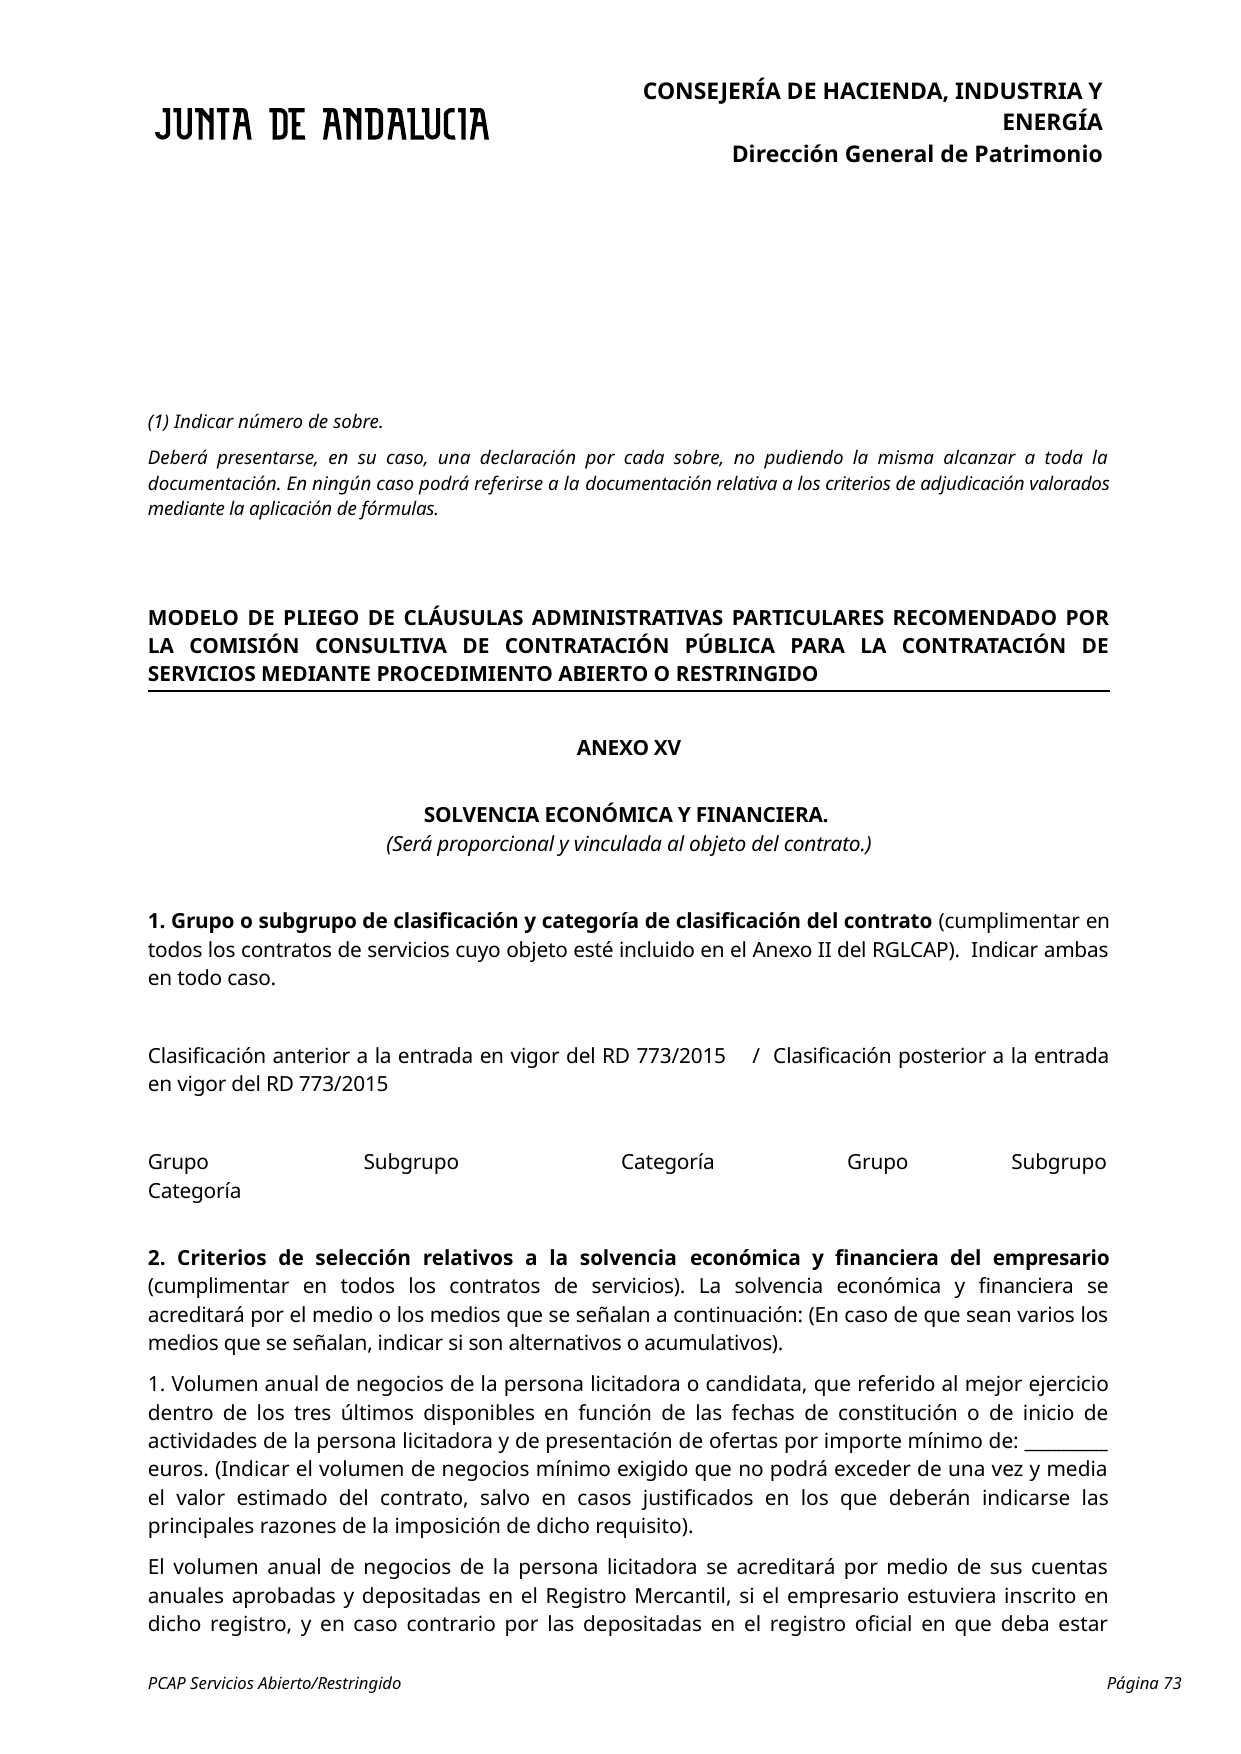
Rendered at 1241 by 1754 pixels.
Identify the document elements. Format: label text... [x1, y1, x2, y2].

text Grupo Subgrupo Categoría Grupo Subgrupo Categoría [148, 1147, 1110, 1204]
text Clasificación anterior a la entrada en vigor del RD 773/2015 / Clasificación posterior a la entrada en vigor del RD 773/2015 [148, 1041, 1110, 1098]
text 1. Grupo o subgrupo de clasificación y categoría de clasificación del contrato (cumplimentar en todos los contratos de servicios cuyo objeto esté incluido en el Anexo II del RGLCAP). Indicar ambas en todo caso. [148, 907, 1110, 992]
text ANEXO XV [148, 733, 1110, 762]
text Deberá presentarse, en su caso, una declaración por cada sobre, no pudiendo la misma alcanzar a toda la documentación. En ningún caso podrá referirse a la documentación relativa a los criterios de adjudicación valorados mediante la aplicación de fórmulas. [148, 444, 1110, 521]
text (Será proporcional y vinculada al objeto del contrato.) [148, 829, 1110, 857]
text El volumen anual de negocios de la persona licitadora se acreditará por medio de sus cuentas anuales aprobadas y depositadas en el Registro Mercantil, si el empresario estuviera inscrito en dicho registro, y en caso contrario por las depositadas en el registro oficial en que deba estar [148, 1552, 1110, 1638]
text MODELO DE PLIEGO DE CLÁUSULAS ADMINISTRATIVAS PARTICULARES RECOMENDADO POR LA COMISIÓN CONSULTIVA DE CONTRATACIÓN PÚBLICA PARA LA CONTRATACIÓN DE SERVICIOS MEDIANTE PROCEDIMIENTO ABIERTO O RESTRINGIDO [148, 603, 1110, 690]
text 1. Volumen anual de negocios de la persona licitadora o candidata, que referido al mejor ejercicio dentro de los tres últimos disponibles en función de las fechas de constitución o de inicio de actividades de la persona licitadora y de presentación de ofertas por importe mínimo de: _________ euros. (Indicar el volumen de negocios mínimo exigido que no podrá exceder de una vez y media el valor estimado del contrato, salvo en casos justificados en los que deberán indicarse las principales razones de la imposición de dicho requisito). [148, 1369, 1110, 1540]
text SOLVENCIA ECONÓMICA Y FINANCIERA. [148, 800, 1110, 829]
text 2. Criterios de selección relativos a la solvencia económica y financiera del empresario (cumplimentar en todos los contratos de servicios). La solvencia económica y financiera se acreditará por el medio o los medios que se señalan a continuación: (En caso de que sean varios los medios que se señalan, indicar si son alternativos o acumulativos). [148, 1243, 1110, 1357]
text (1) Indicar número de sobre. [148, 408, 1110, 434]
